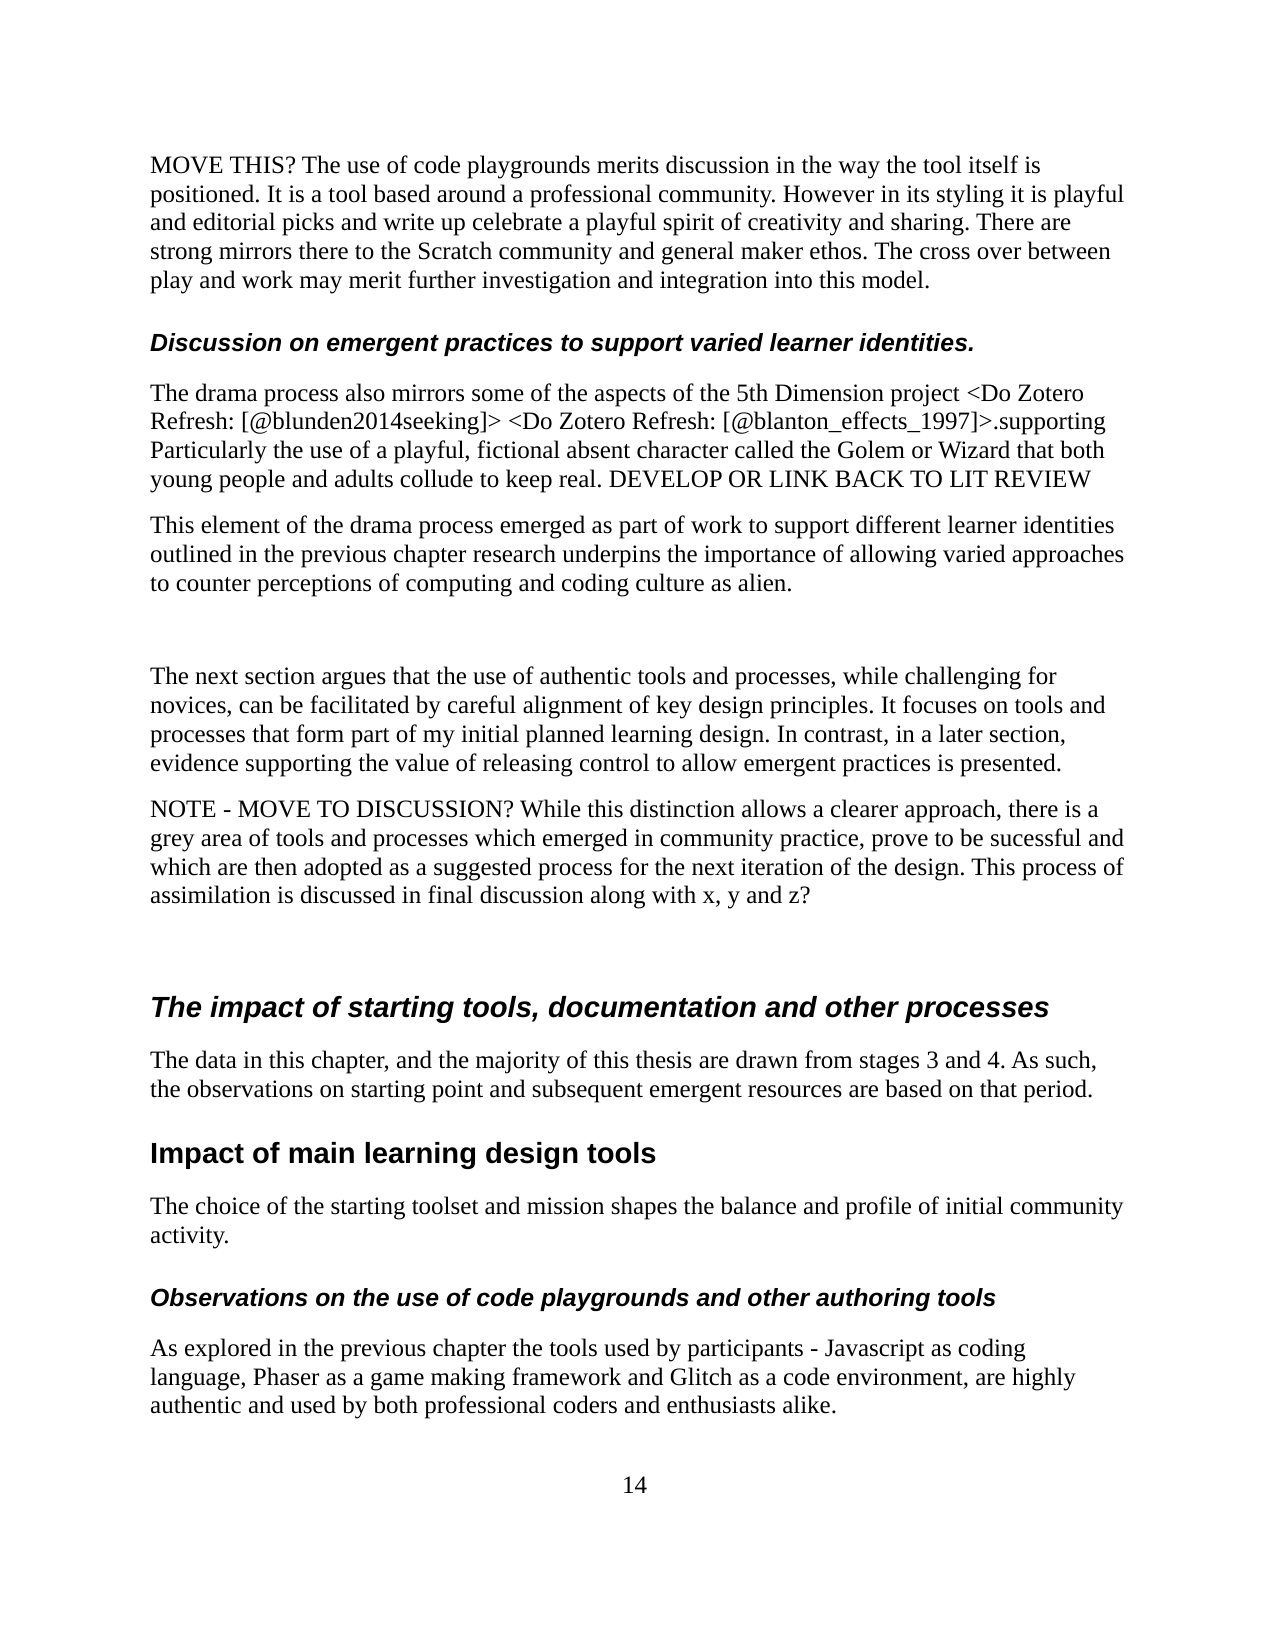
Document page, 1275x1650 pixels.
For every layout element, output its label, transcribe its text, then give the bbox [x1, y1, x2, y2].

text The choice of the starting toolset and mission shapes the balance and profile of initial community activity. [150, 1191, 1125, 1249]
subtitle The impact of starting tools, documentation and other processes [150, 990, 1125, 1023]
text The next section argues that the use of authentic tools and processes, while challenging for novices, can be facilitated by careful alignment of key design principles. It focuses on tools and processes that form part of my initial planned learning design. In contrast, in a later section, evidence supporting the value of releasing control to allow emergent practices is presented. [150, 661, 1125, 776]
subtitle Impact of main learning design tools [150, 1136, 1125, 1170]
subtitle Discussion on emergent practices to support varied learner identities. [150, 328, 1125, 356]
text As explored in the previous chapter the tools used by participants - Javascript as coding language, Phaser as a game making framework and Glitch as a code environment, are highly authentic and used by both professional coders and enthusiasts alike. [150, 1333, 1125, 1419]
text This element of the drama process emerged as part of work to support different learner identities outlined in the previous chapter research underpins the importance of allowing varied approaches to counter perceptions of computing and coding culture as alien. [150, 511, 1125, 597]
text The data in this chapter, and the majority of this thesis are drawn from stages 3 and 4. As such, the observations on starting point and subsequent emergent resources are based on that period. [150, 1045, 1125, 1102]
text The drama process also mirrors some of the aspects of the 5th Dimension project <Do Zotero Refresh: [@blunden2014seeking]> <Do Zotero Refresh: [@blanton_effects_1997]>.supporting Particularly the use of a playful, fictional absent character called the Golem or Wizard that both young people and adults collude to keep real. DEVELOP OR LINK BACK TO LIT REVIEW [150, 378, 1125, 493]
text NOTE - MOVE TO DISCUSSION? While this distinction allows a clearer approach, there is a grey area of tools and processes which emerged in community practice, prove to be sucessful and which are then adopted as a suggested process for the next iteration of the design. This process of assimilation is discussed in final discussion along with x, y and z? [150, 794, 1125, 909]
text MOVE THIS? The use of code playgrounds merits discussion in the way the tool itself is positioned. It is a tool based around a professional community. However in its styling it is playful and editorial picks and write up celebrate a playful spirit of creativity and sharing. There are strong mirrors there to the Scratch community and general maker ethos. The cross over between play and work may merit further investigation and integration into this model. [150, 150, 1125, 294]
subtitle Observations on the use of code playgrounds and other authoring tools [150, 1283, 1125, 1311]
